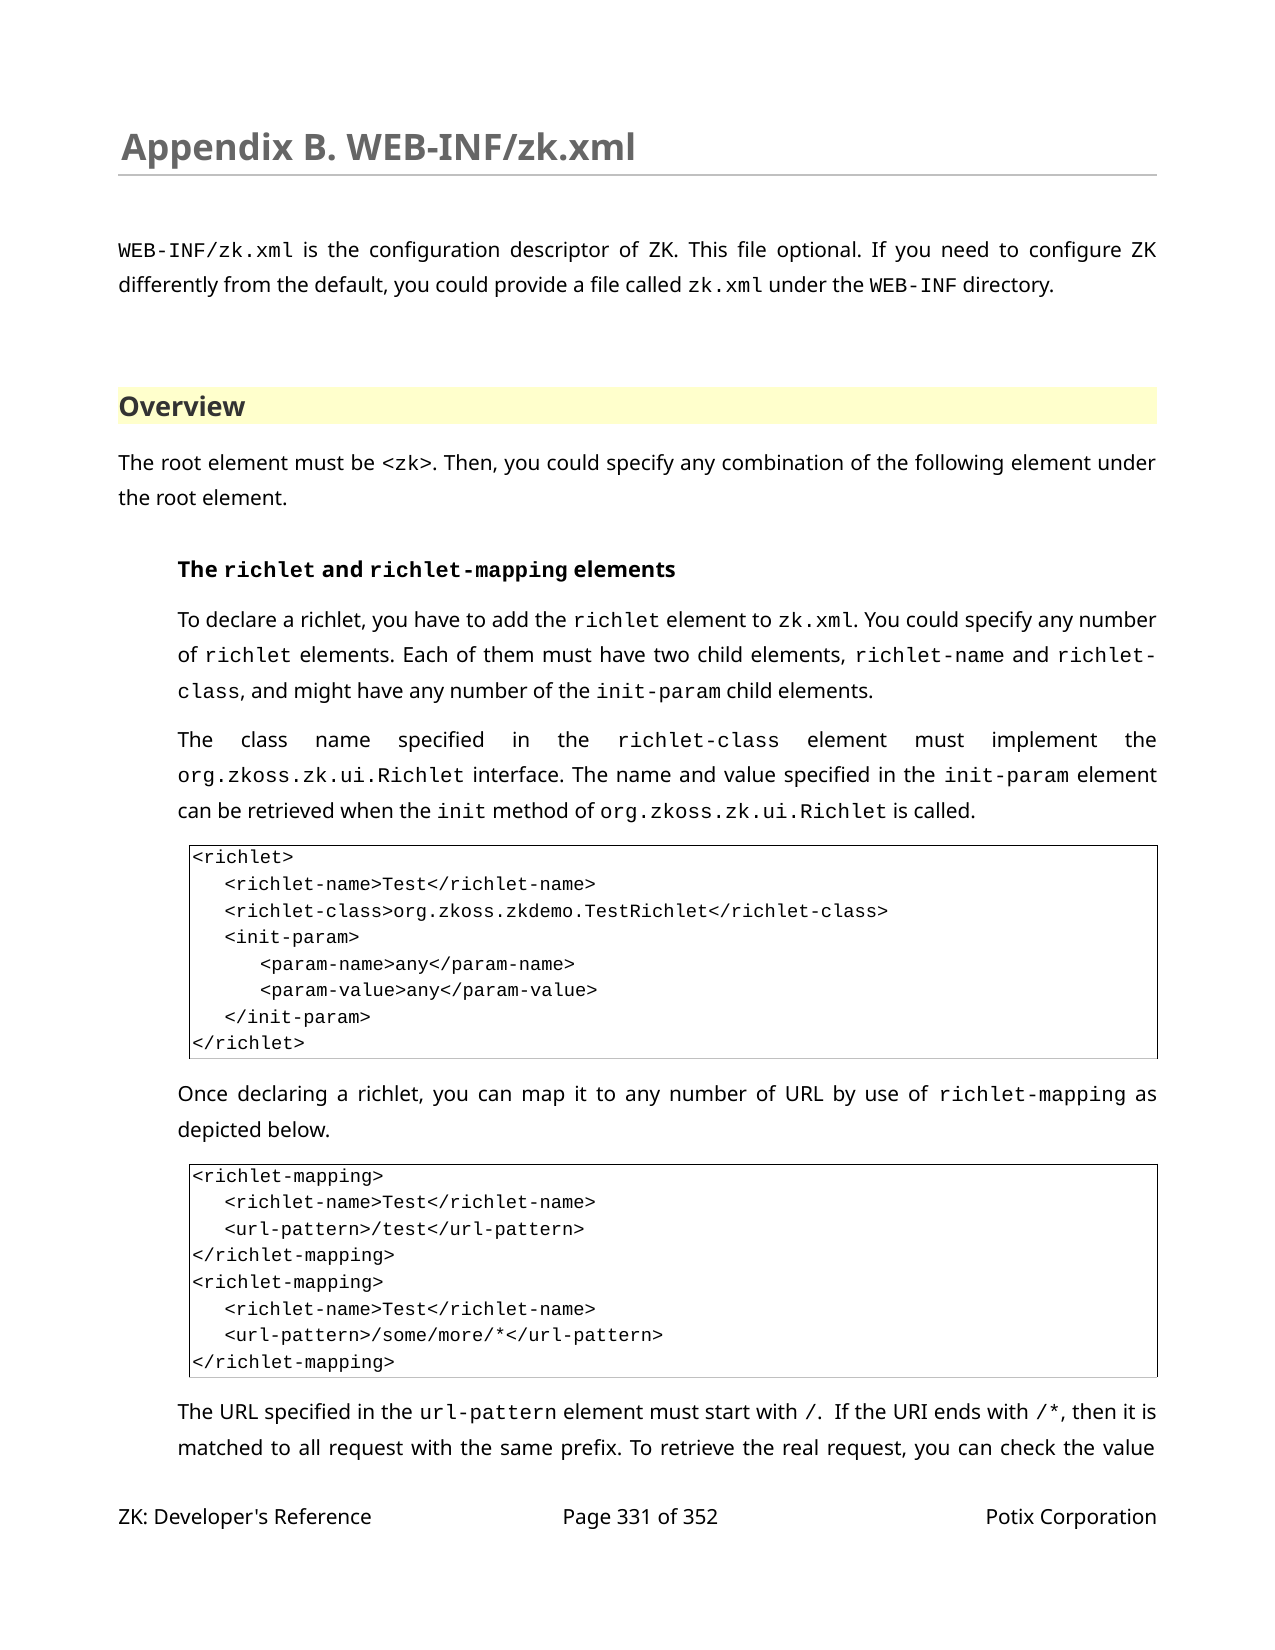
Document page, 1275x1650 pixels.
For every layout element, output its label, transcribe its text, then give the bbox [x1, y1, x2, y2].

text The root element must be <zk>. Then, you could specify any combination of the following element under the root element. [118, 448, 1157, 512]
text <richlet-mapping> <richlet-name>Test</richlet-name> <url-pattern>/test</url-pattern> </richlet-mapping> <richlet-mapping> <richlet-name>Test</richlet-name> <url-pattern>/some/more/*</url-pattern> </richlet-mapping> [190, 1165, 1157, 1377]
subtitle The richlet and richlet-mapping elements [177, 554, 1157, 584]
text The class name specified in the richlet-class element must implement the org.zkoss.zk.ui.Richlet interface. The name and value specified in the init-param element can be retrieved when the init method of org.zkoss.zk.ui.Richlet is called. [177, 725, 1157, 825]
text WEB-INF/zk.xml is the configuration descriptor of ZK. This file optional. If you need to configure ZK differently from the default, you could provide a file called zk.xml under the WEB-INF directory. [118, 235, 1157, 299]
subtitle Appendix B. WEB-INF/zk.xml [118, 118, 1157, 174]
subtitle Overview [118, 387, 1157, 424]
text Once declaring a richlet, you can map it to any number of URL by use of richlet-mapping as depicted below. [177, 1079, 1157, 1143]
text To declare a richlet, you have to add the richlet element to zk.xml. You could specify any number of richlet elements. Each of them must have two child elements, richlet-name and richlet-class, and might have any number of the init-param child elements. [177, 605, 1157, 704]
text The URL specified in the url-pattern element must start with /. If the URI ends with /*, then it is matched to all request with the same prefix. To retrieve the real request, you can check the value [177, 1397, 1157, 1461]
text <richlet> <richlet-name>Test</richlet-name> <richlet-class>org.zkoss.zkdemo.TestRichlet</richlet-class> <init-param> <param-name>any</param-name> <param-value>any</param-value> </init-param> </richlet> [190, 846, 1157, 1058]
